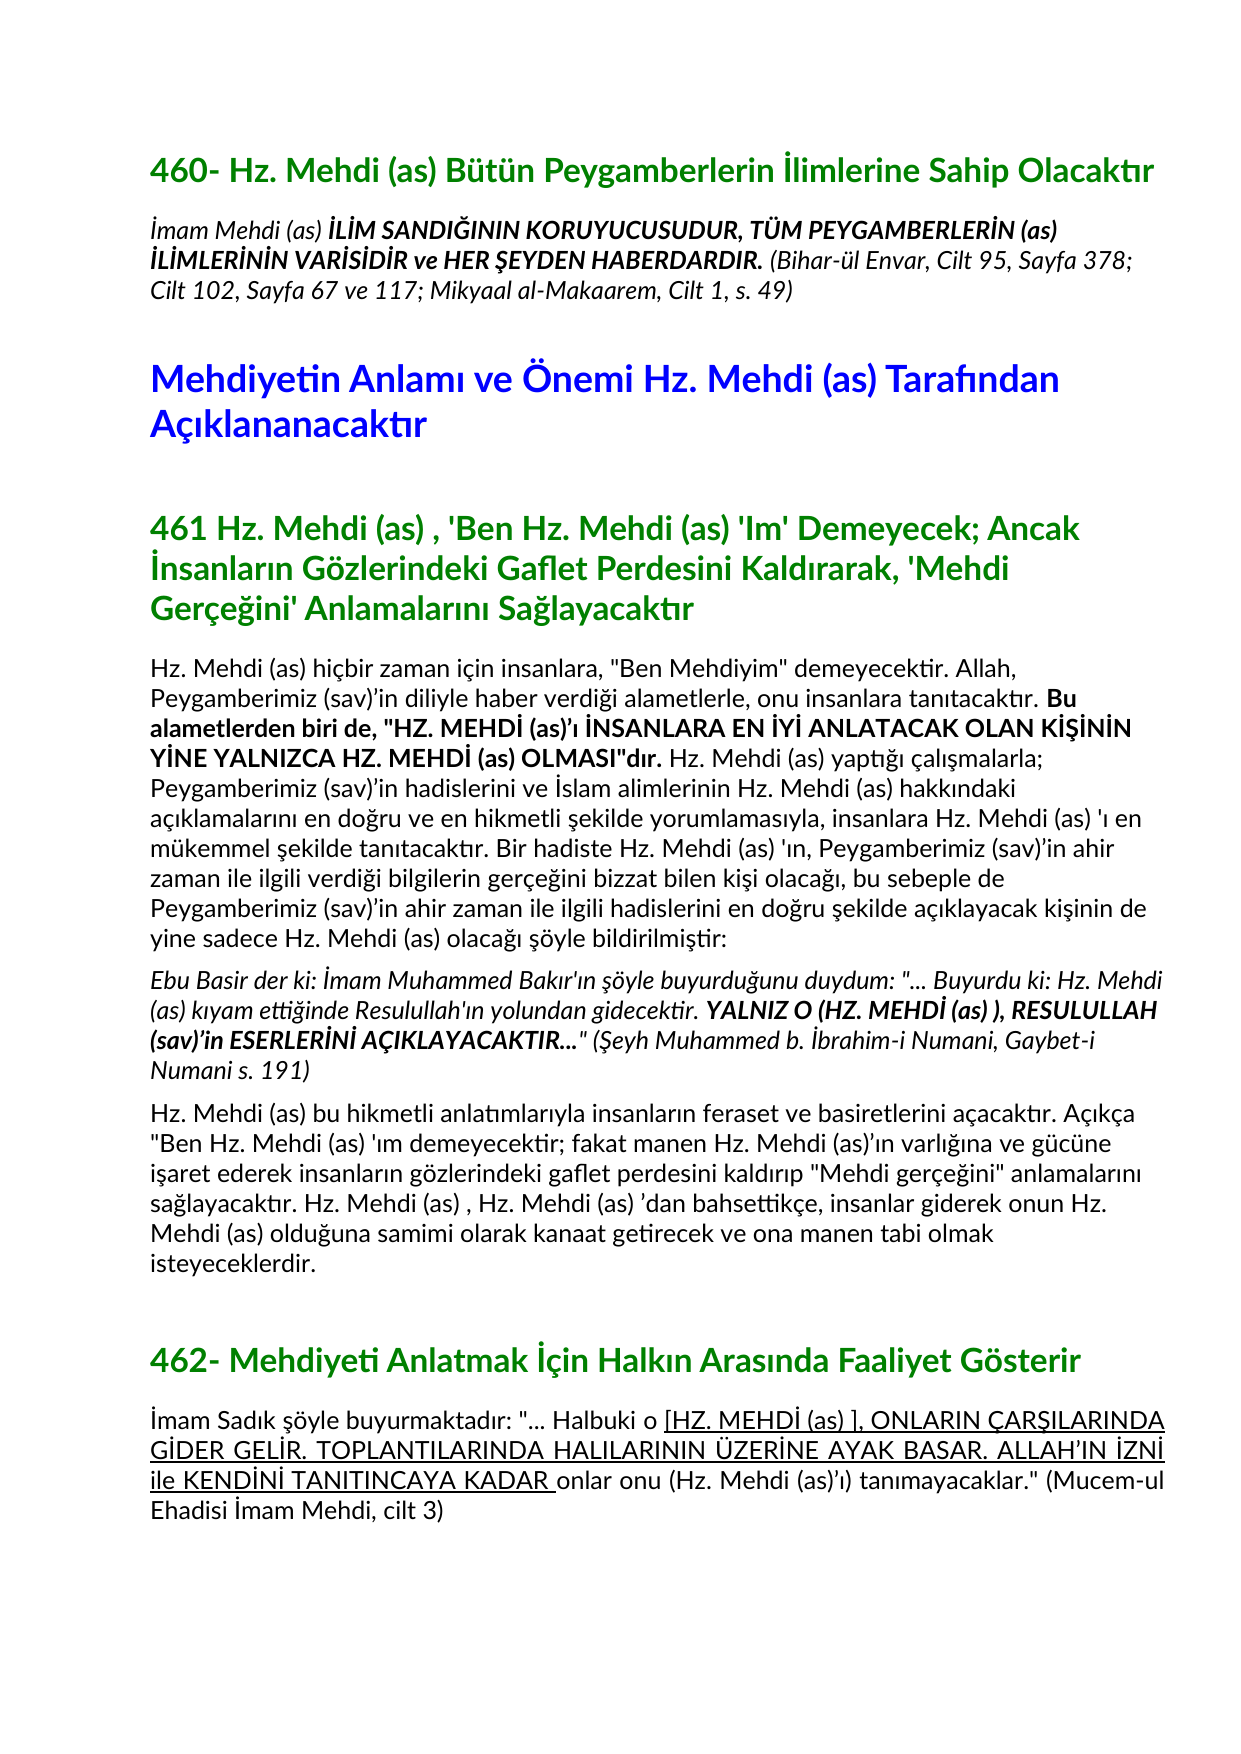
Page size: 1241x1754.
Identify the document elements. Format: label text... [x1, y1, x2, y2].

text İmam Sadık şöyle buyurmaktadır: "... Halbuki o [HZ. MEHDİ (as) ], ONLARIN ÇARŞILARINDA GİDER GELİR. TOPLANTILARINDA HALILARININ ÜZERİNE AYAK BASAR. ALLAH’IN İZNİ [150, 1405, 1165, 1461]
subtitle Mehdiyetin Anlamı ve Önemi Hz. Mehdi (as) Tarafından Açıklananacaktır [150, 355, 1165, 445]
text İmam Mehdi (as) İLİM SANDIĞININ KORUYUCUSUDUR, TÜM PEYGAMBERLERİN (as) İLİMLERİNİN VARİSİDİR ve HER ŞEYDEN HABERDARDIR. (Bihar-ül Envar, Cilt 95, Sayfa 378; Cilt 102, Sayfa 67 ve 117; Mikyaal al-Makaarem, Cilt 1, s. 49) [150, 215, 1165, 305]
subtitle 460- Hz. Mehdi (as) Bütün Peygamberlerin İlimlerine Sahip Olacaktır [150, 150, 1165, 190]
subtitle 461 Hz. Mehdi (as) , 'Ben Hz. Mehdi (as) 'Im' Demeyecek; Ancak İnsanların Gözlerindeki Gaflet Perdesini Kaldırarak, 'Mehdi Gerçeğini' Anlamalarını Sağlayacaktır [150, 507, 1165, 627]
subtitle 462- Mehdiyeti Anlatmak İçin Halkın Arasında Faaliyet Gösterir [150, 1340, 1165, 1380]
text Hz. Mehdi (as) hiçbir zaman için insanlara, "Ben Mehdiyim" demeyecektir. Allah, Peygamberimiz (sav)’in diliyle haber verdiği alametlerle, onu insanlara tanıtacaktır. Bu alametlerden biri de, "HZ. MEHDİ (as)’ı İNSANLARA EN İYİ ANLATACAK OLAN KİŞİNİN YİNE YALNIZCA HZ. MEHDİ (as) OLMASI"dır. Hz. Mehdi (as) yaptığı çalışmalarla; Peygamberimiz (sav)’in hadislerini ve İslam alimlerinin Hz. Mehdi (as) hakkındaki açıklamalarını en doğru ve en hikmetli şekilde yorumlamasıyla, insanlara Hz. Mehdi (as) 'ı en mükemmel şekilde tanıtacaktır. Bir hadiste Hz. Mehdi (as) 'ın, Peygamberimiz (sav)’in ahir zaman ile ilgili verdiği bilgilerin gerçeğini bizzat bilen kişi olacağı, bu sebeple de Peygamberimiz (sav)’in ahir zaman ile ilgili hadislerini en doğru şekilde açıklayacak kişinin de yine sadece Hz. Mehdi (as) olacağı şöyle bildirilmiştir: [150, 652, 1165, 952]
text Ebu Basir der ki: İmam Muhammed Bakır'ın şöyle buyurduğunu duydum: "... Buyurdu ki: Hz. Mehdi (as) kıyam ettiğinde Resulullah'ın yolundan gidecektir. YALNIZ O (HZ. MEHDİ (as) ), RESULULLAH (sav)’in ESERLERİNİ AÇIKLAYACAKTIR..." (Şeyh Muhammed b. İbrahim-i Numani, Gaybet-i Numani s. 191) [150, 965, 1165, 1085]
text ile KENDİNİ TANITINCAYA KADAR onlar onu (Hz. Mehdi (as)’ı) tanımayacaklar." (Mucem-ul Ehadisi İmam Mehdi, cilt 3) [150, 1463, 1165, 1525]
text Hz. Mehdi (as) bu hikmetli anlatımlarıyla insanların feraset ve basiretlerini açacaktır. Açıkça "Ben Hz. Mehdi (as) 'ım demeyecektir; fakat manen Hz. Mehdi (as)’ın varlığına ve gücüne işaret ederek insanların gözlerindeki gaflet perdesini kaldırıp "Mehdi gerçeğini" anlamalarını sağlayacaktır. Hz. Mehdi (as) , Hz. Mehdi (as) ’dan bahsettikçe, insanlar giderek onun Hz. Mehdi (as) olduğuna samimi olarak kanaat getirecek ve ona manen tabi olmak isteyeceklerdir. [150, 1097, 1165, 1277]
